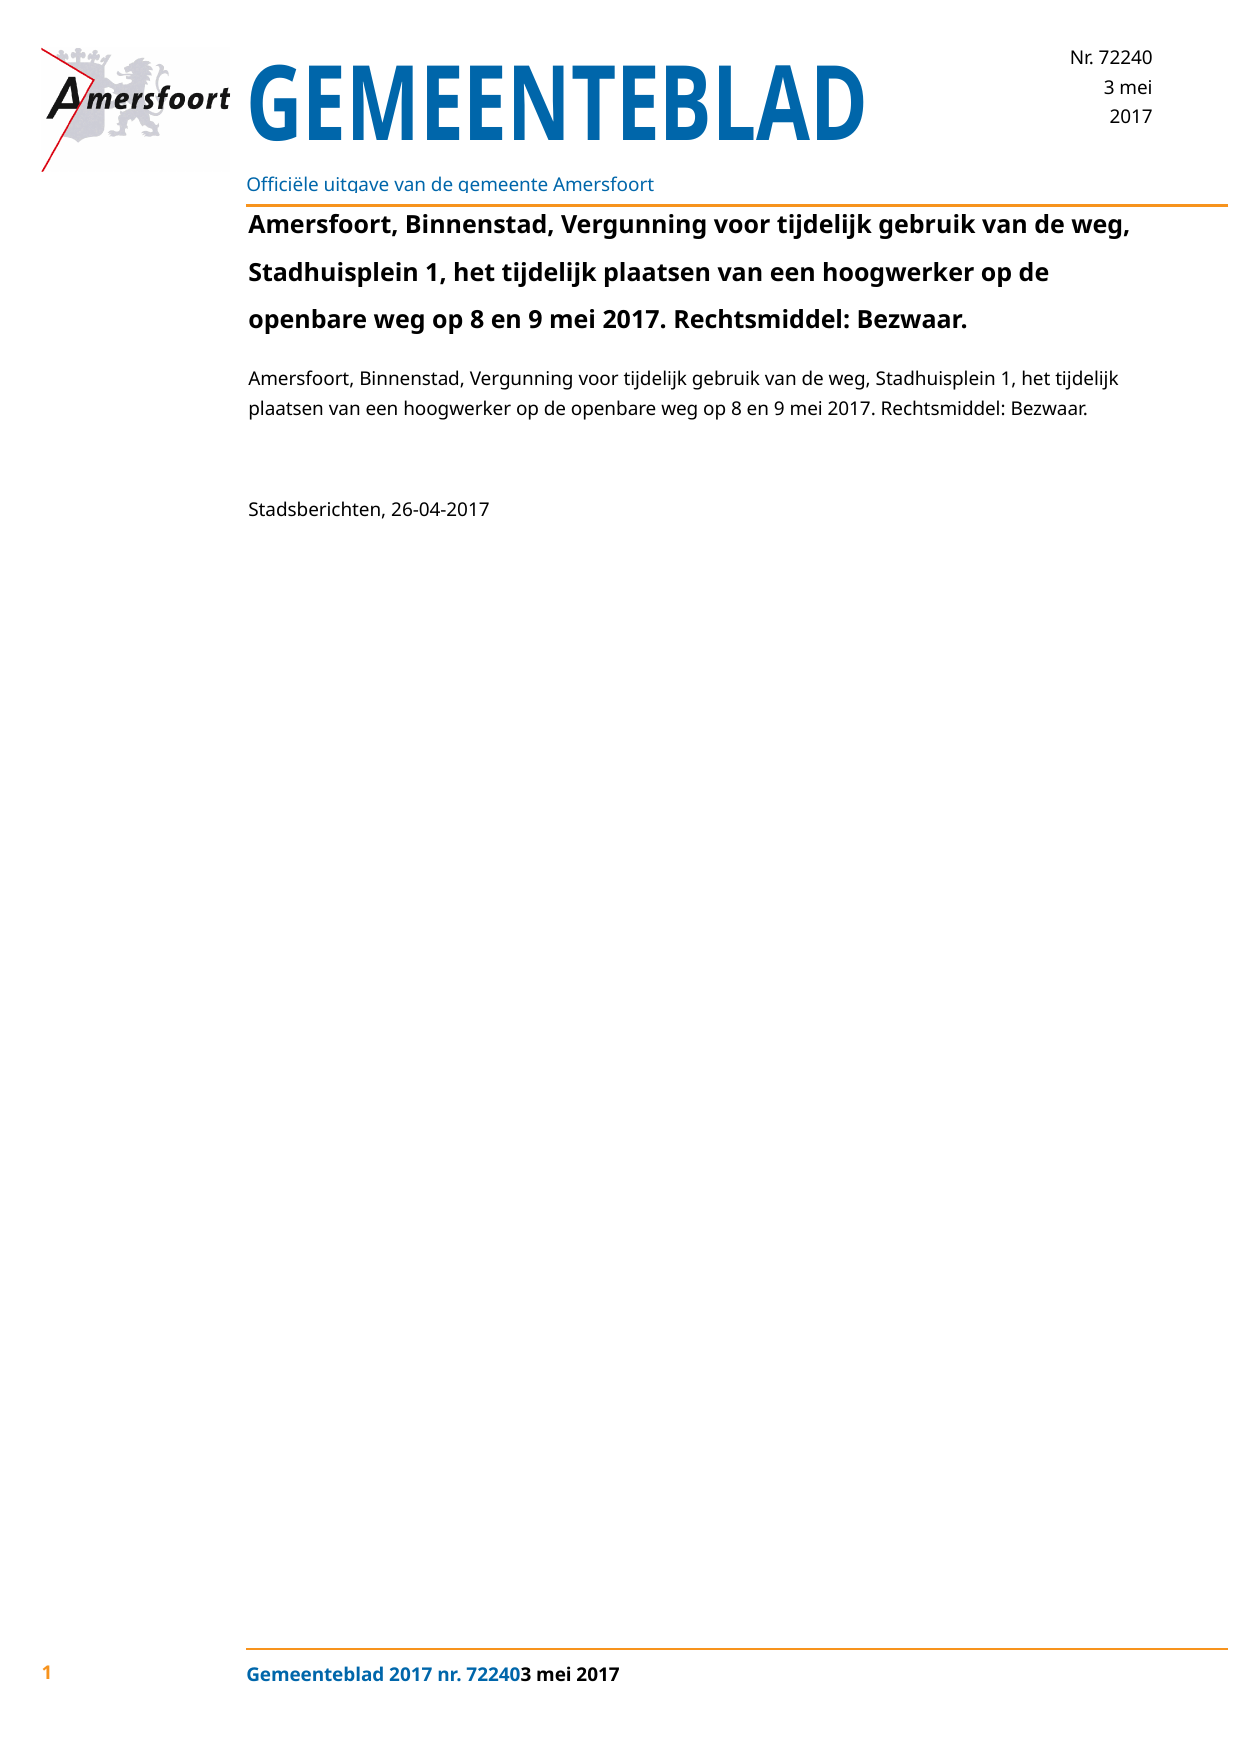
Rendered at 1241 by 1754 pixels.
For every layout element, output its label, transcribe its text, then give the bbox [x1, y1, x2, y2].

picture [41, 47, 231, 172]
text Stadsberichten, 26-04-2017 [248, 496, 1152, 522]
text Amersfoort, Binnenstad, Vergunning voor tijdelijk gebruik van de weg, Stadhuisplein 1, het tijdelijk plaatsen van een hoogwerker op de openbare weg op 8 en 9 mei 2017. Rechtsmiddel: Bezwaar. [248, 366, 1152, 421]
text Amersfoort, Binnenstad, Vergunning voor tijdelijk gebruik van de weg, Stadhuisplein 1, het tijdelijk plaatsen van een hoogwerker op de openbare weg op 8 en 9 mei 2017. Rechtsmiddel: Bezwaar. [248, 207, 1152, 336]
